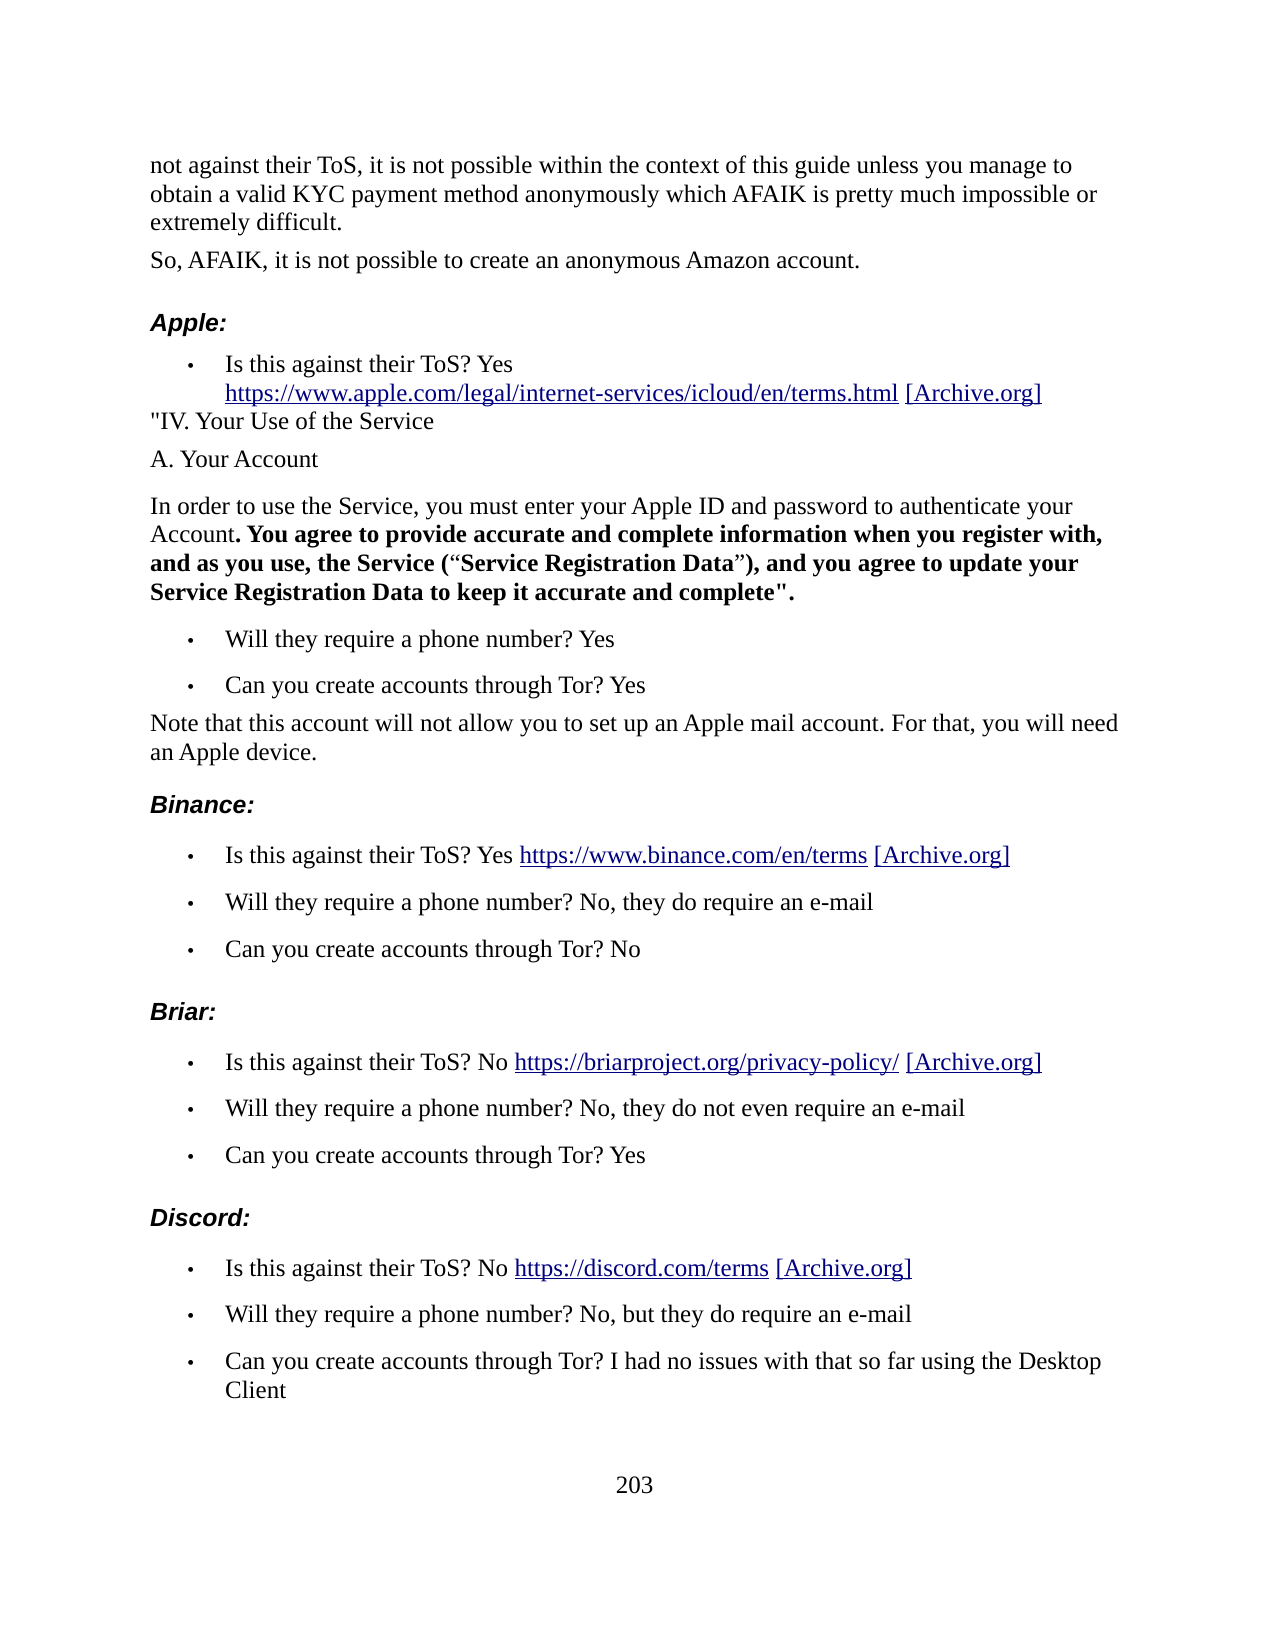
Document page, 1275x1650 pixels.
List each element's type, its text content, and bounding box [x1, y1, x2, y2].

subtitle Apple: [150, 308, 1125, 336]
list Is this against their ToS? Yes https://www.binance.com/en/terms [Archive.org] [187, 841, 1125, 869]
list Can you create accounts through Tor? No [187, 934, 1125, 963]
list Will they require a phone number? Yes [187, 624, 1125, 652]
list Can you create accounts through Tor? Yes [187, 1140, 1125, 1169]
text In order to use the Service, you must enter your Apple ID and password to authenticate your Account. You agree to provide accurate and complete information when you register with, and as you use, the Service (“Service Registration Data”), and you agree to update your Service Registration Data to keep it accurate and complete". [150, 491, 1125, 606]
subtitle Briar: [150, 997, 1125, 1025]
subtitle Discord: [150, 1203, 1125, 1231]
text "IV. Your Use of the Service [150, 406, 1125, 435]
text Note that this account will not allow you to set up an Apple mail account. For that, you will need an Apple device. [150, 708, 1125, 766]
text So, AFAIK, it is not possible to create an anonymous Amazon account. [150, 245, 1125, 274]
list Is this against their ToS? Yes https://www.apple.com/legal/internet-services/icloud/en/terms.html [Archive.org] [187, 349, 1125, 406]
subtitle Binance: [150, 791, 1125, 819]
list Will they require a phone number? No, they do require an e-mail [187, 887, 1125, 916]
text A. Your Account [150, 444, 1125, 473]
list Is this against their ToS? No https://briarproject.org/privacy-policy/ [Archive.org] [187, 1047, 1125, 1075]
list Is this against their ToS? No https://discord.com/terms [Archive.org] [187, 1253, 1125, 1281]
list Can you create accounts through Tor? Yes [187, 670, 1125, 699]
list Will they require a phone number? No, but they do require an e-mail [187, 1299, 1125, 1328]
list Can you create accounts through Tor? I had no issues with that so far using the Desktop Client [187, 1346, 1125, 1403]
text not against their ToS, it is not possible within the context of this guide unless you manage to obtain a valid KYC payment method anonymously which AFAIK is pretty much impossible or extremely difficult. [150, 150, 1125, 236]
list Will they require a phone number? No, they do not even require an e-mail [187, 1093, 1125, 1122]
